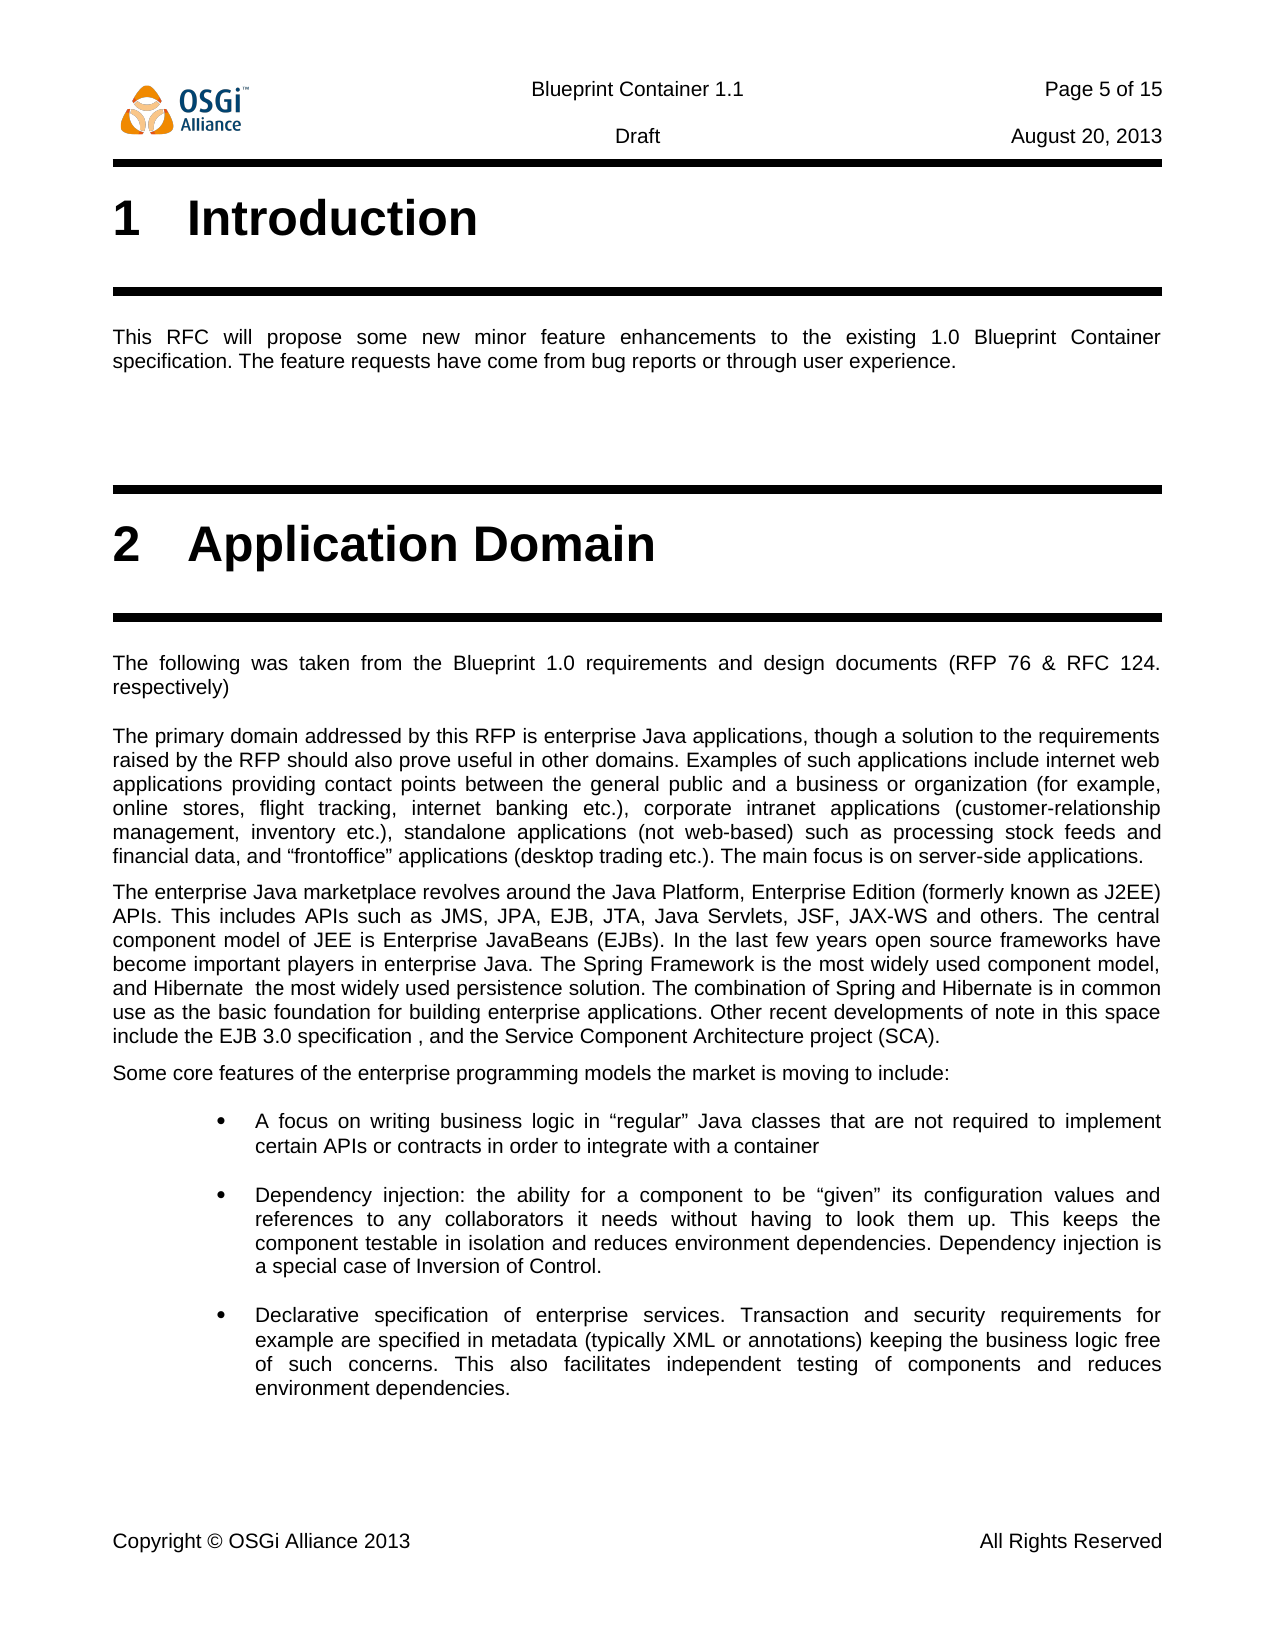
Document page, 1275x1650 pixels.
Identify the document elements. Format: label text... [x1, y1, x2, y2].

text The enterprise Java marketplace revolves around the Java Platform, Enterprise Edition (formerly known as J2EE) APIs. This includes APIs such as JMS, JPA, EJB, JTA, Java Servlets, JSF, JAX-WS and others. The central component model of JEE is Enterprise JavaBeans (EJBs). In the last few years open source frameworks have become important players in enterprise Java. The Spring Framework is the most widely used component model, and Hibernate the most widely used persistence solution. The combination of Spring and Hibernate is in common use as the basic foundation for building enterprise applications. Other recent developments of note in this space include the EJB 3.0 specification , and the Service Component Architecture project (SCA). [112, 880, 1162, 1048]
list Declarative specification of enterprise services. Transaction and security requirements for example are specified in metadata (typically XML or annotations) keeping the business logic free of such concerns. This also facilitates independent testing of components and reduces environment dependencies. [217, 1303, 1162, 1399]
text The following was taken from the Blueprint 1.0 requirements and design documents (RFP 76 & RFC 124. respectively) [112, 651, 1162, 699]
text This RFC will propose some new minor feature enhancements to the existing 1.0 Blueprint Container specification. The feature requests have come from bug reports or through user experience. [112, 325, 1162, 373]
picture [113, 78, 257, 142]
subtitle Application Domain [112, 486, 1162, 622]
list Dependency injection: the ability for a component to be “given” its configuration values and references to any collaborators it needs without having to look them up. This keeps the component testable in isolation and reduces environment dependencies. Dependency injection is a special case of Inversion of Control. [217, 1182, 1162, 1278]
subtitle Introduction [112, 160, 1162, 296]
text The primary domain addressed by this RFP is enterprise Java applications, though a solution to the requirements raised by the RFP should also prove useful in other domains. Examples of such applications include internet web applications providing contact points between the general public and a business or organization (for example, online stores, flight tracking, internet banking etc.), corporate intranet applications (customer-relationship management, inventory etc.), standalone applications (not web-based) such as processing stock feeds and financial data, and “frontoffice” applications (desktop trading etc.). The main focus is on server-side applications. [112, 724, 1162, 868]
text Some core features of the enterprise programming models the market is moving to include: [112, 1060, 1162, 1084]
list A focus on writing business logic in “regular” Java classes that are not required to implement certain APIs or contracts in order to integrate with a container [217, 1109, 1162, 1157]
